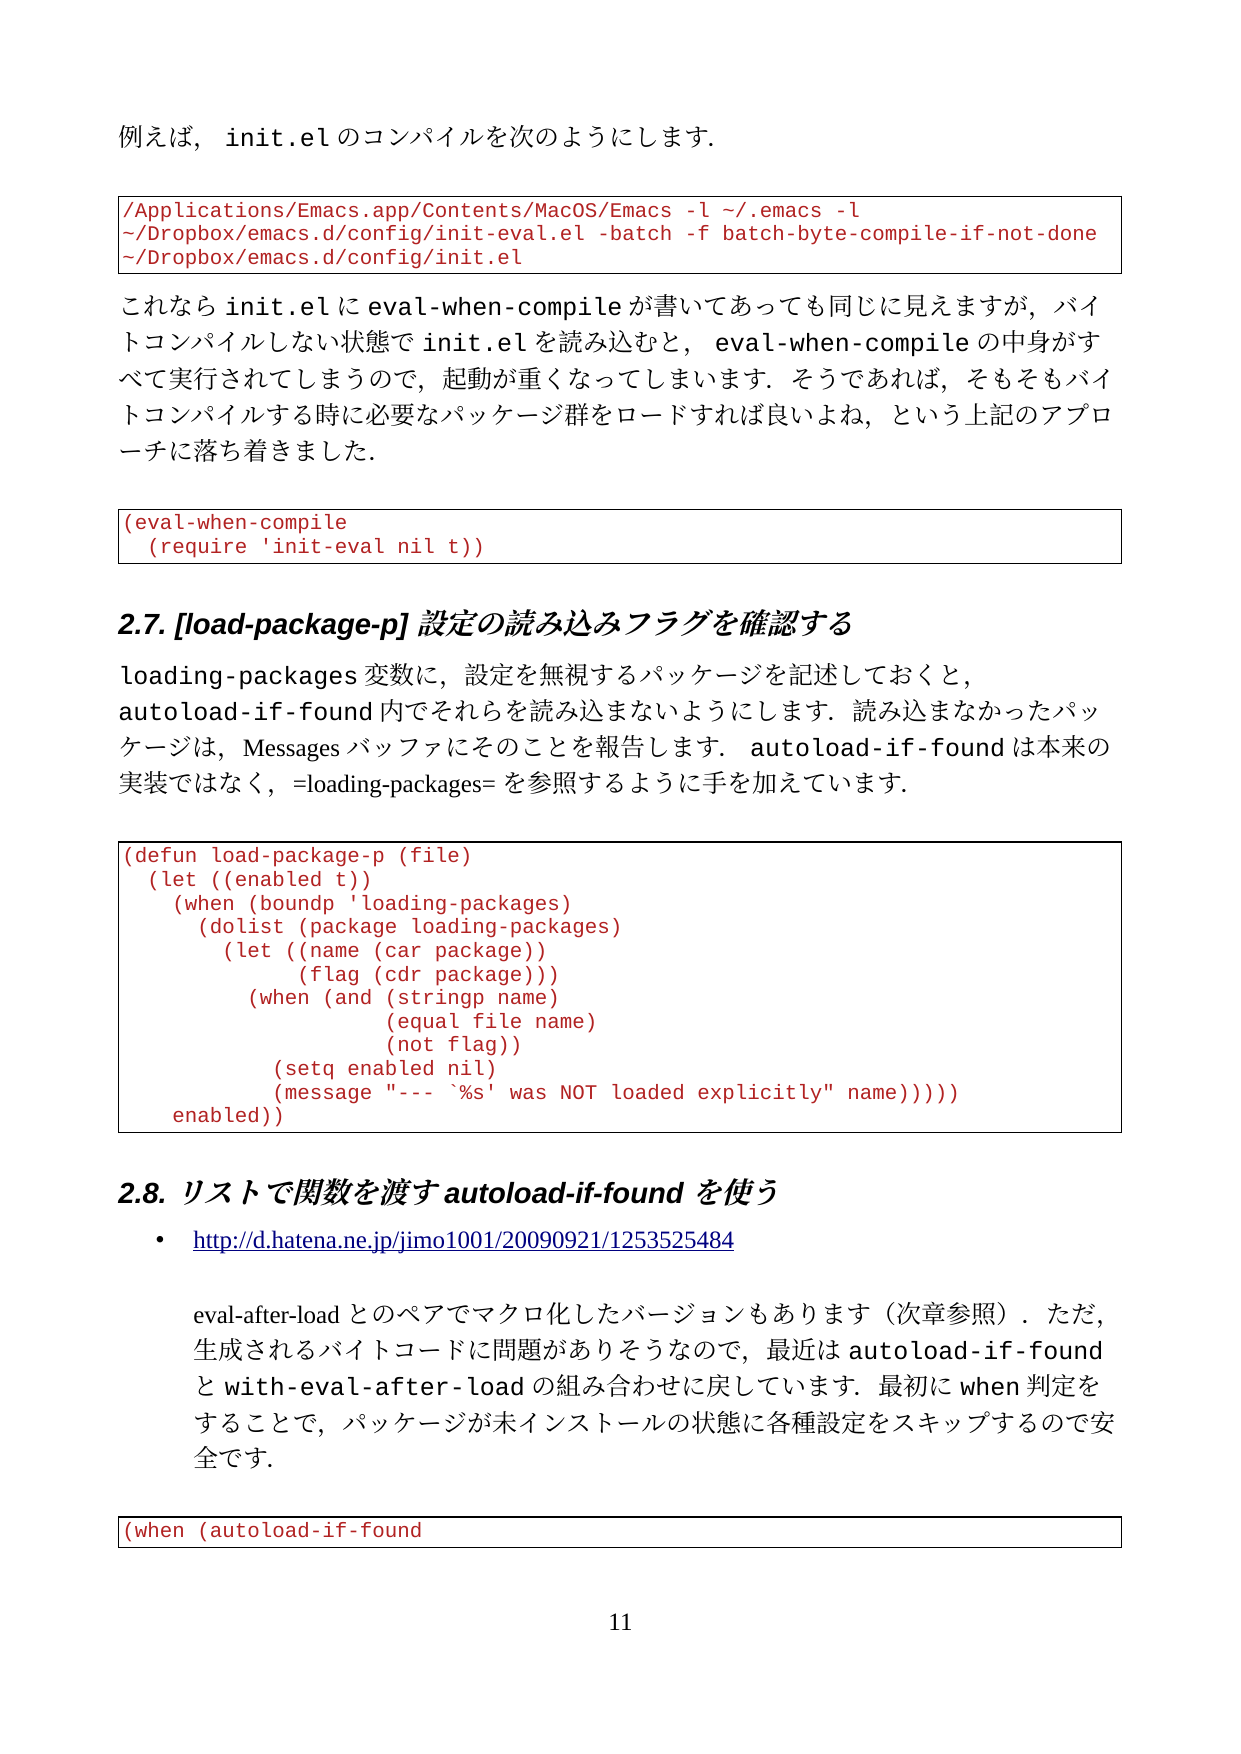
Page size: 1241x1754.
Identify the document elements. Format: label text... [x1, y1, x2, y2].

list http://d.hatena.ne.jp/jimo1001/20090921/1253525484 [156, 1225, 1122, 1282]
text (eval-when-compile [119, 510, 1121, 532]
text (defun load-package-p (file) [119, 843, 1121, 865]
text loading-packages 変数に，設定を無視するパッケージを記述しておくと， autoload-if-found 内でそれらを読み込まないようにします．読み込まなかったパッケージは，Messages バッファにそのことを報告します． autoload-if-found は本来の実装ではなく，=loading-packages= を参照するように手を加えています． [118, 655, 1122, 829]
text (setq enabled nil) [119, 1054, 1121, 1078]
text これなら init.el に eval-when-compile が書いてあっても同じに見えますが，バイトコンパイルしない状態で init.el を読み込むと， eval-when-compile の中身がすべて実行されてしまうので，起動が重くなってしまいます．そうであれば，そもそもバイトコンパイルする時に必要なパッケージ群をロードすれば良いよね，という上記のアプローチに落ち着きました． [118, 287, 1122, 496]
text (require 'init-eval nil t)) [119, 532, 1121, 563]
text (when (and (stringp name) [119, 983, 1121, 1007]
subtitle [load-package-p] 設定の読み込みフラグを確認する [118, 601, 1122, 643]
text (when (boundp 'loading-packages) [119, 889, 1121, 912]
text (not flag)) [119, 1031, 1121, 1054]
text enabled)) [119, 1101, 1121, 1132]
text (let ((enabled t)) [119, 865, 1121, 889]
text (when (autoload-if-found [119, 1518, 1121, 1547]
text 例えば， init.el のコンパイルを次のようにします． [118, 118, 1122, 183]
text (message "--- `%s' was NOT loaded explicitly" name))))) [119, 1078, 1121, 1101]
text (let ((name (car package)) [119, 936, 1121, 959]
text (dolist (package loading-packages) [119, 912, 1121, 936]
subtitle リストで関数を渡す autoload-if-found を使う [118, 1170, 1122, 1212]
text (equal file name) [119, 1007, 1121, 1031]
list eval-after-load とのペアでマクロ化したバージョンもあります（次章参照）．ただ，生成されるバイトコードに問題がありそうなので，最近は autoload-if-found と with-eval-after-load の組み合わせに戻しています．最初に when 判定をすることで，パッケージが未インストールの状態に各種設定をスキップするので安全です． [156, 1295, 1122, 1504]
text (flag (cdr package))) [119, 959, 1121, 983]
text /Applications/Emacs.app/Contents/MacOS/Emacs -l ~/.emacs -l ~/Dropbox/emacs.d/config/init-eval.el -batch -f batch-byte-compile-if-not-done ~/Dropbox/emacs.d/config/init.el [119, 197, 1121, 273]
